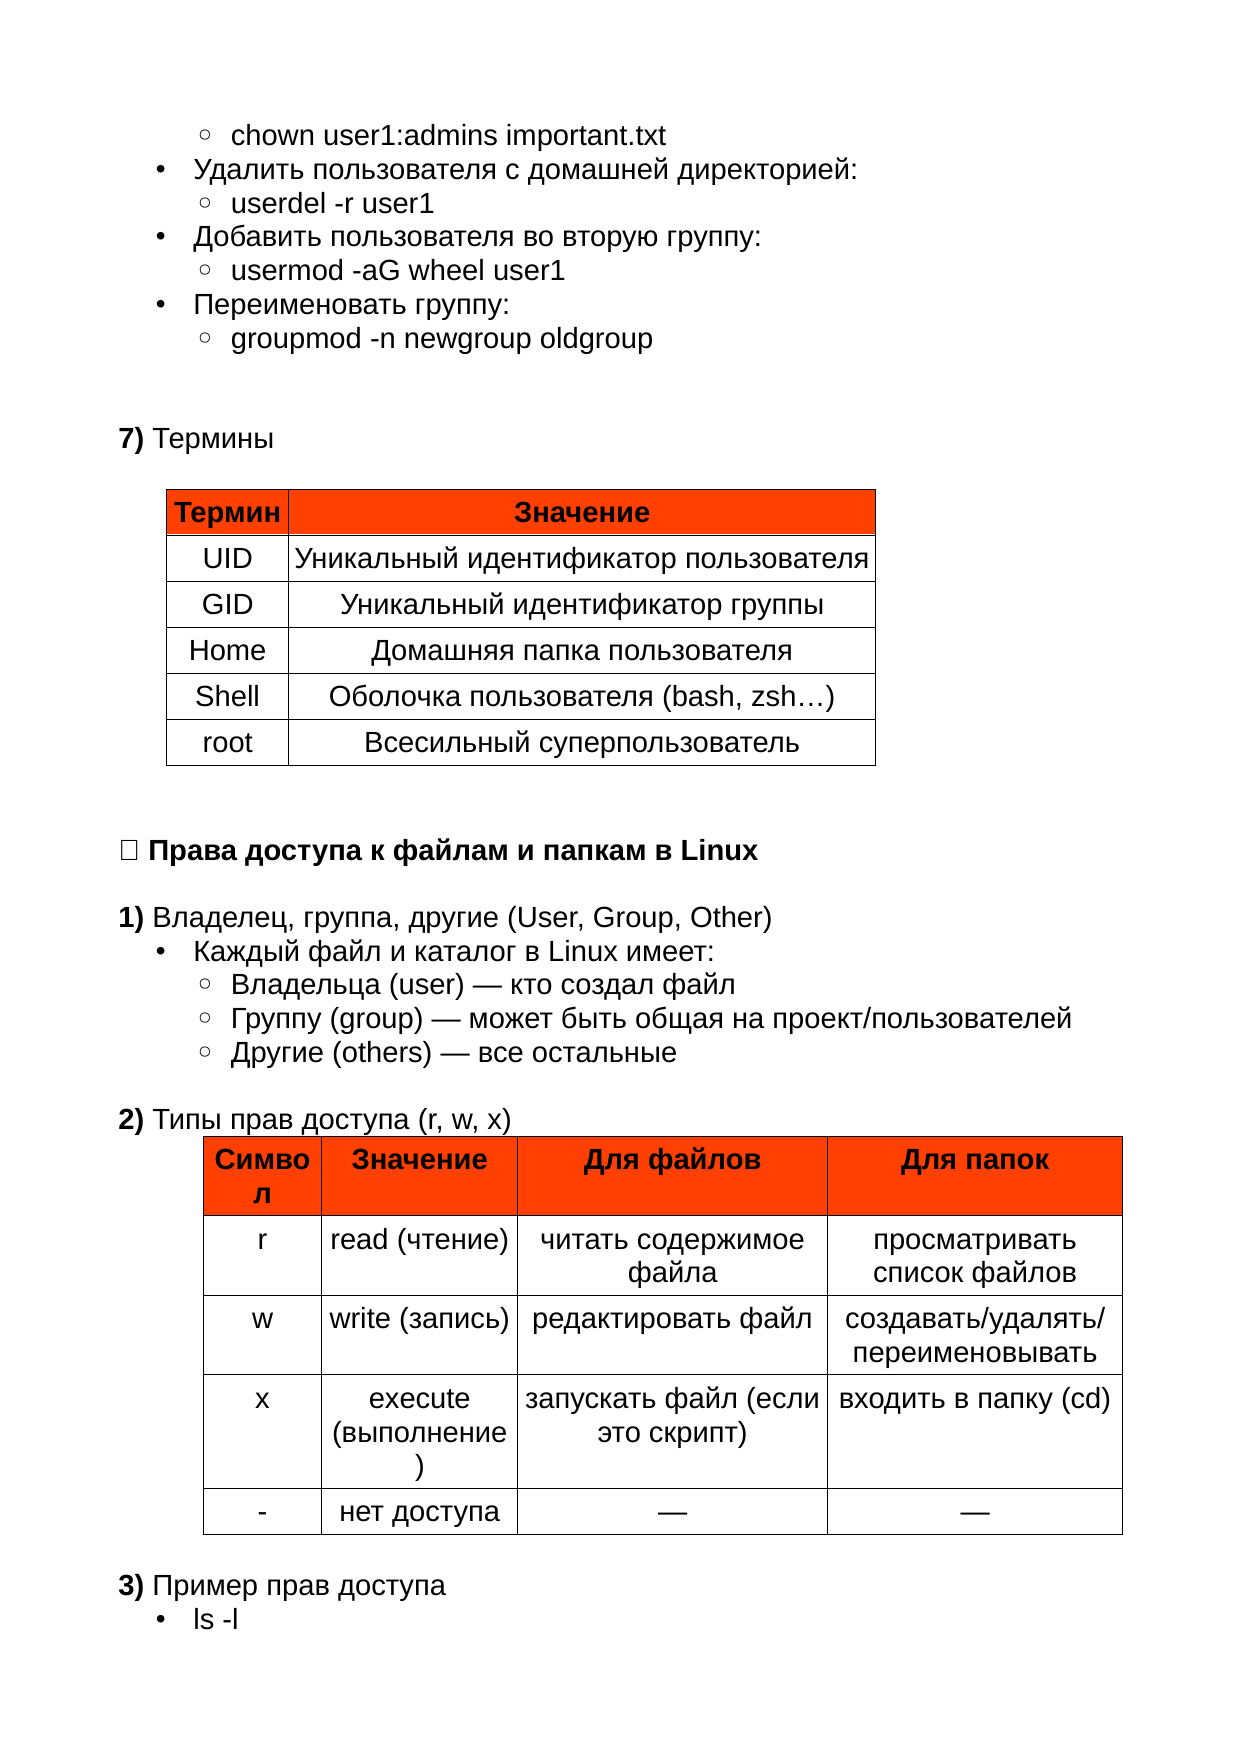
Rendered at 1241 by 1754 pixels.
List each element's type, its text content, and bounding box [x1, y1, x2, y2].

table_cell execute (выполнение) [322, 1375, 517, 1487]
list Добавить пользователя во вторую группу: [156, 219, 1122, 253]
list Владельца (user) — кто создал файл [193, 967, 1122, 1001]
table_cell — [828, 1489, 1122, 1533]
text 3) Пример прав доступа [118, 1568, 1122, 1602]
list groupmod -n newgroup oldgroup [193, 321, 1122, 354]
list Другие (others) — все остальные [193, 1035, 1122, 1068]
text 7) Термины [118, 421, 1122, 455]
table_cell Домашняя папка пользователя [289, 628, 875, 673]
list chown user1:admins important.txt [193, 118, 1122, 152]
list userdel -r user1 [193, 186, 1122, 219]
table_cell r [204, 1216, 321, 1295]
list ls -l [156, 1602, 1122, 1635]
table_cell Home [167, 628, 288, 673]
table_cell GID [167, 582, 288, 627]
table_header Символ [204, 1137, 321, 1215]
table_cell root [167, 720, 288, 765]
table_header Для файлов [518, 1137, 827, 1215]
table_cell запускать файл (если это скрипт) [518, 1375, 827, 1487]
table_cell редактировать файл [518, 1296, 827, 1374]
table_cell создавать/удалять/переименовывать [828, 1296, 1122, 1374]
table_cell write (запись) [322, 1296, 517, 1374]
table_cell Оболочка пользователя (bash, zsh…) [289, 674, 875, 719]
table_cell входить в папку (cd) [828, 1375, 1122, 1487]
table_cell Shell [167, 674, 288, 719]
table_cell нет доступа [322, 1489, 517, 1533]
list usermod -aG wheel user1 [193, 253, 1122, 287]
list Переименовать группу: [156, 287, 1122, 321]
text 🔐 Права доступа к файлам и папкам в Linux [118, 833, 1122, 866]
table_cell x [204, 1375, 321, 1487]
table_header Значение [322, 1137, 517, 1215]
list Каждый файл и каталог в Linux имеет: [156, 933, 1122, 967]
table_cell read (чтение) [322, 1216, 517, 1295]
table_cell UID [167, 536, 288, 581]
text 1) Владелец, группа, другие (User, Group, Other) [118, 900, 1122, 933]
text 2) Типы прав доступа (r, w, x) [118, 1102, 1122, 1136]
list Удалить пользователя с домашней директорией: [156, 152, 1122, 186]
table_cell читать содержимое файла [518, 1216, 827, 1295]
table_cell w [204, 1296, 321, 1374]
list Группу (group) — может быть общая на проект/пользователей [193, 1001, 1122, 1035]
table_header Для папок [828, 1137, 1122, 1215]
table_cell - [204, 1489, 321, 1533]
table_cell просматривать список файлов [828, 1216, 1122, 1295]
table_header Значение [289, 490, 875, 534]
table_header Термин [167, 490, 288, 534]
table_cell Всесильный суперпользователь [289, 720, 875, 765]
table_cell — [518, 1489, 827, 1533]
table_cell Уникальный идентификатор группы [289, 582, 875, 627]
table_cell Уникальный идентификатор пользователя [289, 536, 875, 581]
